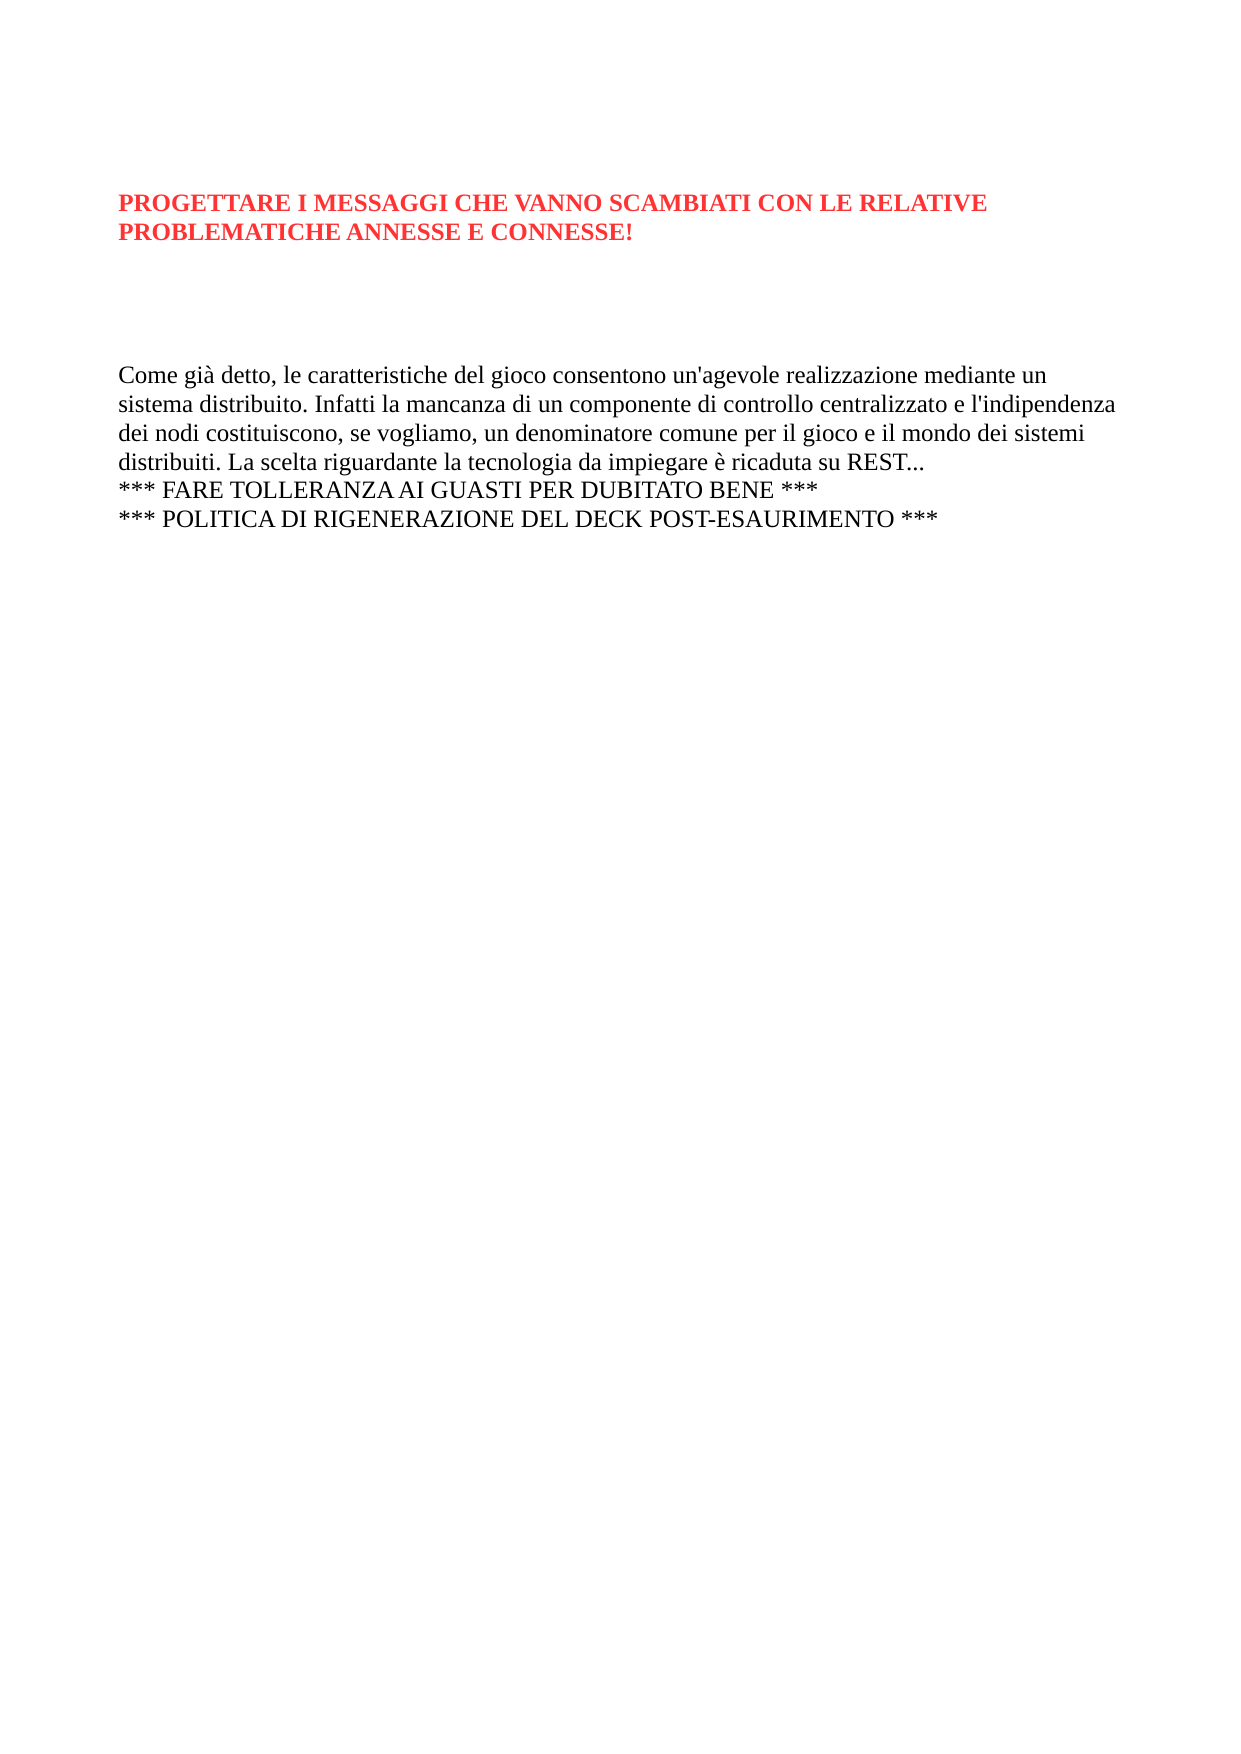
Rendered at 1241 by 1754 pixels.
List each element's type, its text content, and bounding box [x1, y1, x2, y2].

text *** FARE TOLLERANZA AI GUASTI PER DUBITATO BENE *** [118, 476, 1122, 504]
text Come già detto, le caratteristiche del gioco consentono un'agevole realizzazione mediante un sistema distribuito. Infatti la mancanza di un componente di controllo centralizzato e l'indipendenza dei nodi costituiscono, se vogliamo, un denominatore comune per il gioco e il mondo dei sistemi distribuiti. La scelta riguardante la tecnologia da impiegare è ricaduta su REST... [118, 361, 1122, 476]
text PROGETTARE I MESSAGGI CHE VANNO SCAMBIATI CON LE RELATIVE PROBLEMATICHE ANNESSE E CONNESSE! [118, 188, 1122, 246]
text *** POLITICA DI RIGENERAZIONE DEL DECK POST-ESAURIMENTO *** [118, 504, 1122, 533]
